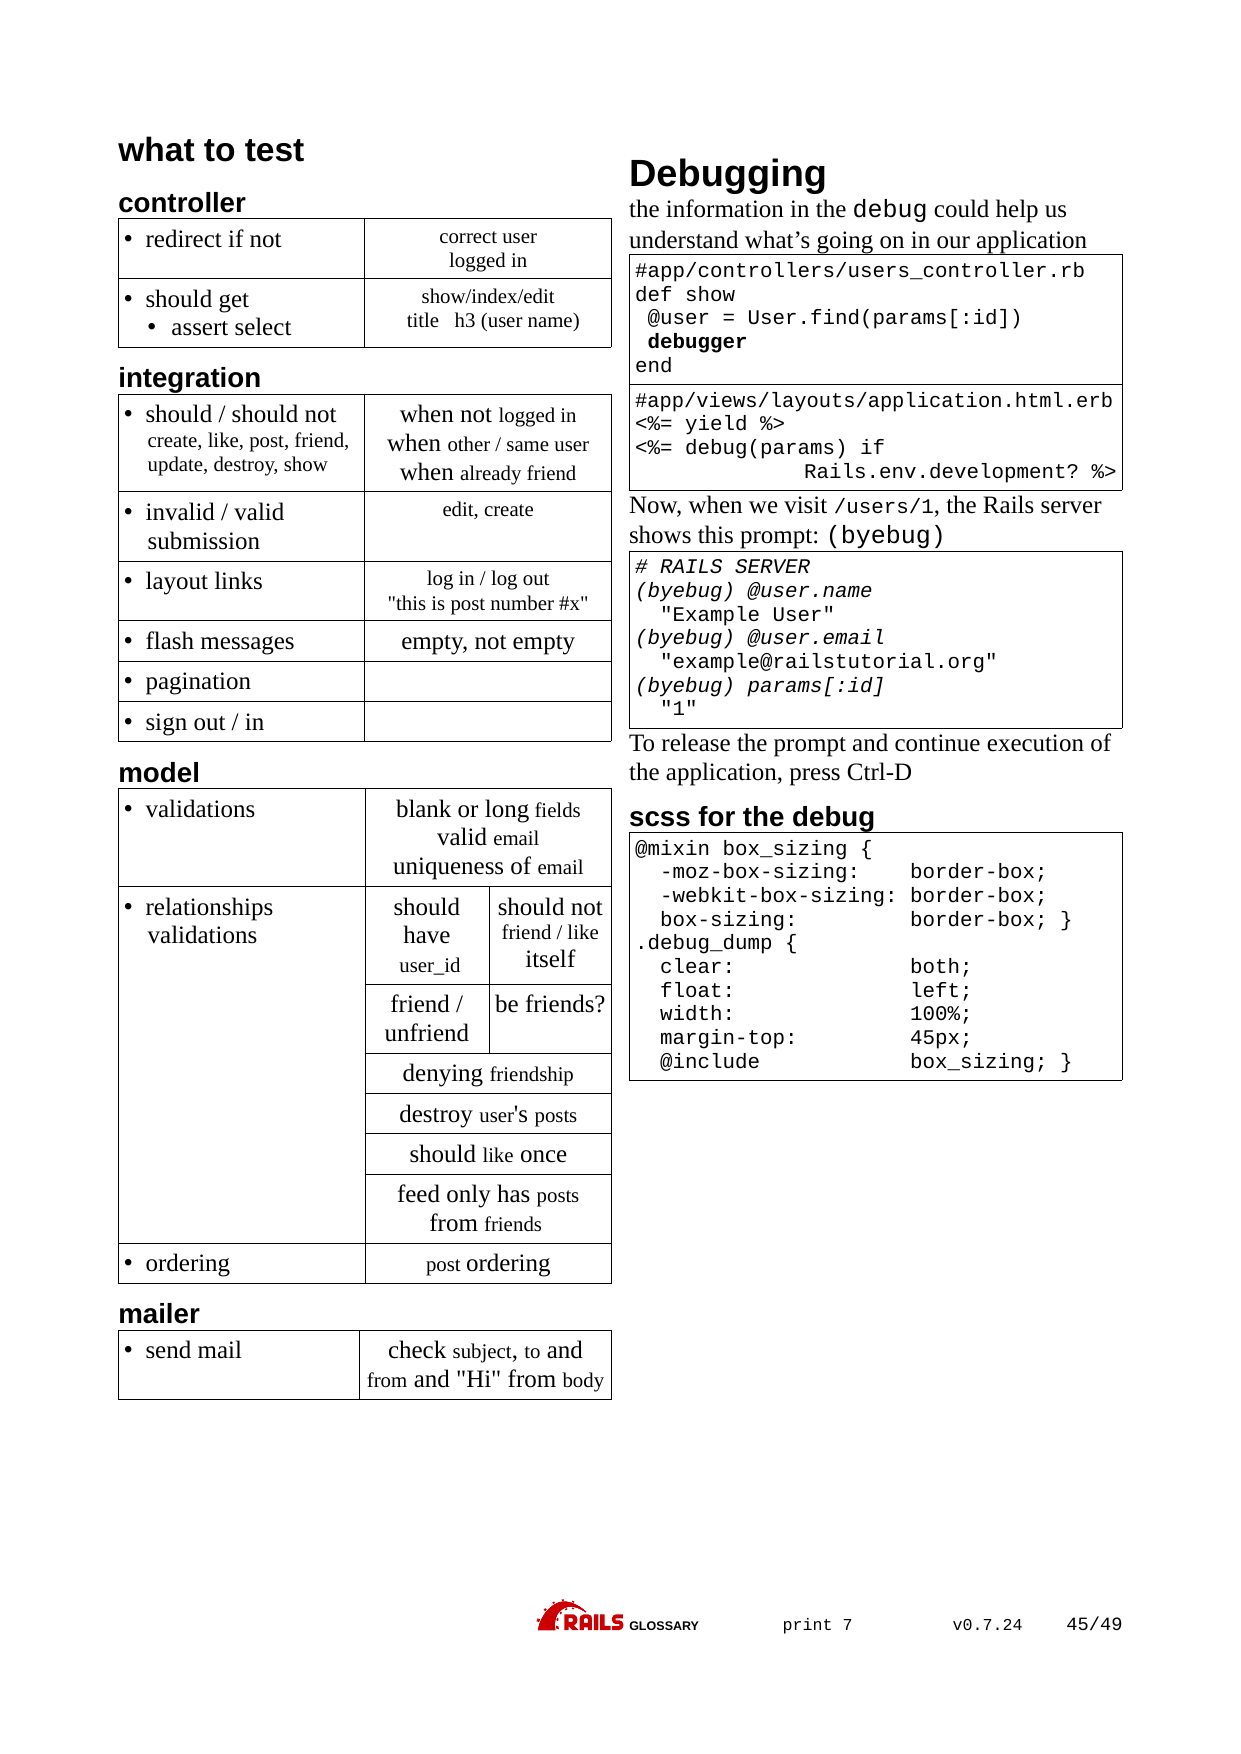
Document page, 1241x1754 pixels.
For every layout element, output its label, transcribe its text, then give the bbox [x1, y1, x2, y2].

table_cell flash messages [119, 621, 364, 661]
table_cell empty, not empty [365, 621, 611, 661]
table_cell relationships validations [119, 887, 365, 1243]
table_cell invalid / valid submission [119, 492, 364, 561]
subtitle scss for the debug [629, 800, 1122, 832]
table_cell #app/views/layouts/application.html.erb <%= yield %> <%= debug(params) if Rails.env.development? %> [630, 385, 1122, 490]
table_cell friend / unfriend [366, 985, 489, 1053]
table_cell sign out / in [119, 702, 364, 741]
table_header should / should not create, like, post, friend, update, destroy, show [119, 395, 364, 491]
table_header validations [119, 789, 365, 886]
text the information in the debug could help us understand what’s going on in our application [629, 194, 1122, 254]
table_header check subject, to and from and "Hi" from body [360, 1331, 611, 1399]
table_cell be friends? [490, 985, 611, 1053]
subtitle Debugging [629, 151, 1122, 194]
table_cell should get assert select [119, 279, 364, 347]
table_cell [365, 702, 611, 741]
table_cell feed only has posts from friends [366, 1175, 611, 1243]
subtitle controller [118, 186, 611, 218]
table_cell layout links [119, 562, 364, 620]
table_header correct user logged in [365, 219, 611, 278]
subtitle model [118, 756, 611, 788]
table_header #app/controllers/users_controller.rb def show @user = User.find(params[:id]) debugger end [630, 255, 1122, 384]
table_cell should not friend / like itself [490, 887, 611, 983]
table_header redirect if not [119, 219, 364, 278]
table_cell destroy user's posts [366, 1094, 611, 1133]
text Now, when we visit /users/1, the Rails server shows this prompt: (byebug) [629, 491, 1122, 551]
text To release the prompt and continue execution of the application, press Ctrl-D [629, 729, 1122, 785]
subtitle mailer [118, 1298, 611, 1330]
table_cell denying friendship [366, 1054, 611, 1093]
table_cell edit, create [365, 492, 611, 561]
table_cell should have user_id [366, 887, 489, 983]
table_header send mail [119, 1331, 359, 1399]
table_cell post ordering [366, 1244, 611, 1283]
table_header # RAILS SERVER (byebug) @user.name "Example User" (byebug) @user.email "example@railstutorial.org" (byebug) params[:id] "1" [630, 552, 1122, 728]
table_cell log in / log out "this is post number #x" [365, 562, 611, 620]
table_cell pagination [119, 662, 364, 701]
subtitle what to test [118, 130, 611, 168]
table_cell [365, 662, 611, 701]
table_header when not logged in when other / same user when already friend [365, 395, 611, 491]
table_cell show/index/edit title h3 (user name) [365, 279, 611, 347]
table_header @mixin box_sizing { -moz-box-sizing: border-box; -webkit-box-sizing: border-box; box-sizing: border-box; } .debug_dump { clear: both; float: left; width: 100%; margin-top: 45px; @include box_sizing; } [630, 833, 1122, 1080]
subtitle integration [118, 362, 611, 394]
table_header blank or long fields valid email uniqueness of email [366, 789, 611, 886]
table_cell should like once [366, 1134, 611, 1173]
table_cell ordering [119, 1244, 365, 1283]
